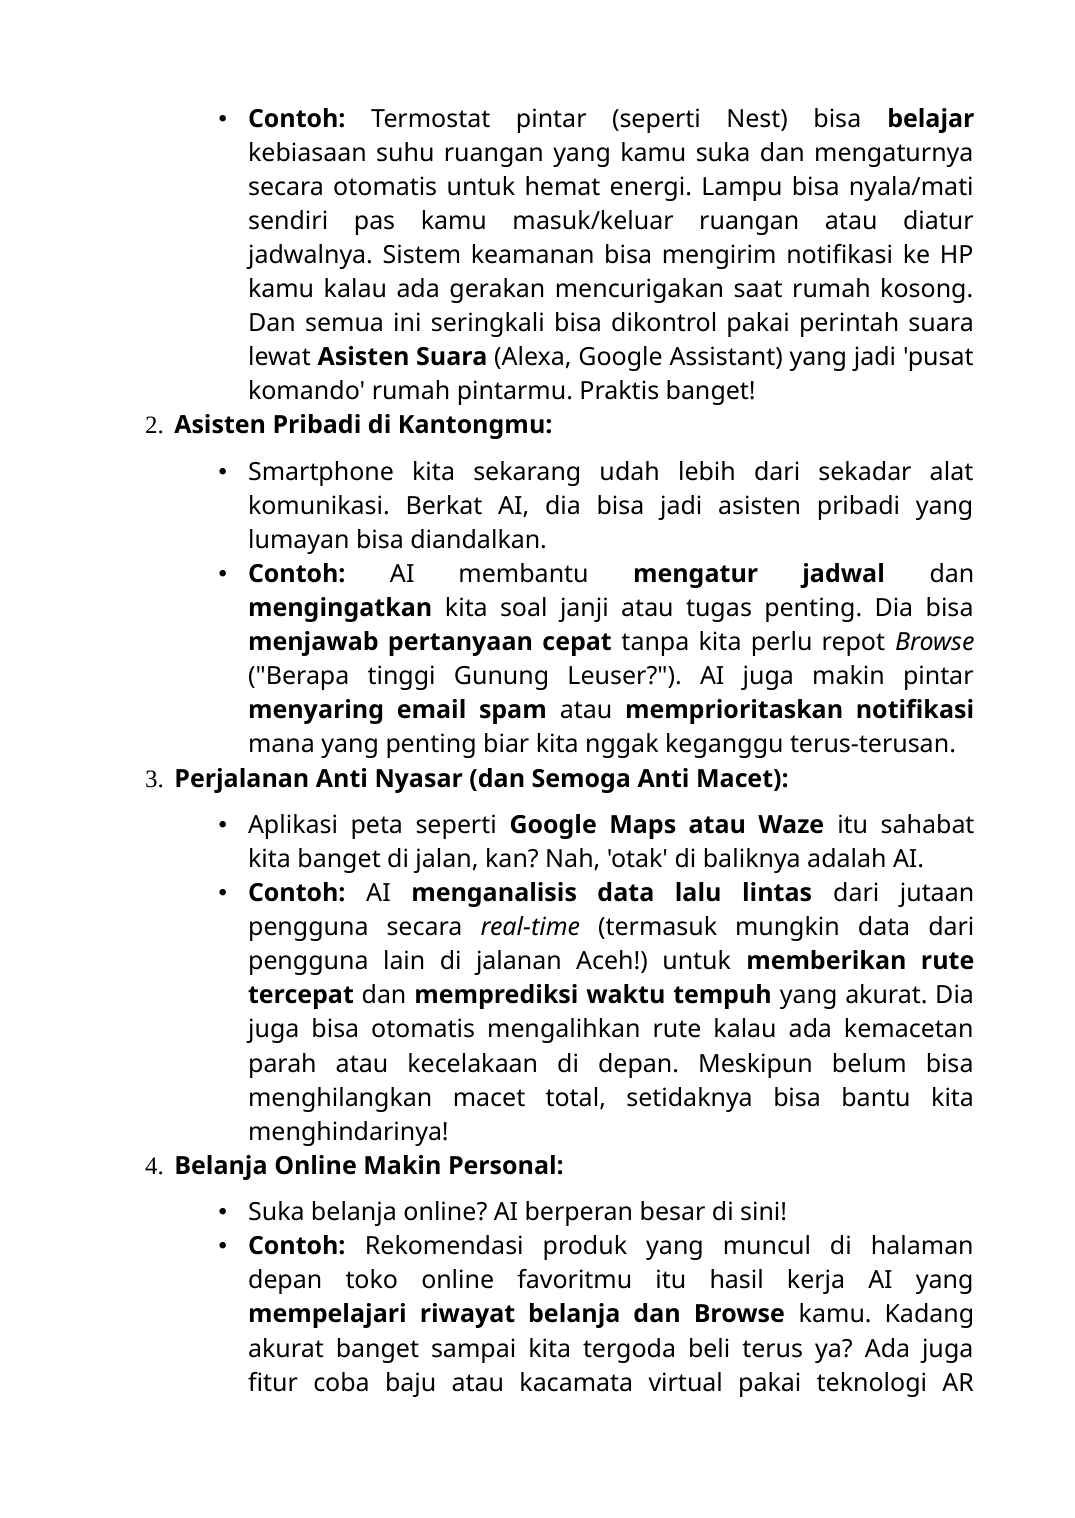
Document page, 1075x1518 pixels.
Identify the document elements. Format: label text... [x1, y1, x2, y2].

list Perjalanan Anti Nyasar (dan Semoga Anti Macet): [145, 760, 974, 794]
list Contoh: Rekomendasi produk yang muncul di halaman depan toko online favoritmu itu hasil kerja AI yang mempelajari riwayat belanja dan Browse kamu. Kadang akurat banget sampai kita tergoda beli terus ya? Ada juga fitur coba baju atau kacamata virtual pakai teknologi AR [218, 1228, 974, 1398]
list Asisten Pribadi di Kantongmu: [145, 407, 974, 441]
list Smartphone kita sekarang udah lebih dari sekadar alat komunikasi. Berkat AI, dia bisa jadi asisten pribadi yang lumayan bisa diandalkan. [218, 454, 974, 556]
list Contoh: AI menganalisis data lalu lintas dari jutaan pengguna secara real-time (termasuk mungkin data dari pengguna lain di jalanan Aceh!) untuk memberikan rute tercepat dan memprediksi waktu tempuh yang akurat. Dia juga bisa otomatis mengalihkan rute kalau ada kemacetan parah atau kecelakaan di depan. Meskipun belum bisa menghilangkan macet total, setidaknya bisa bantu kita menghindarinya! [218, 875, 974, 1147]
list Suka belanja online? AI berperan besar di sini! [218, 1194, 974, 1228]
list Contoh: Termostat pintar (seperti Nest) bisa belajar kebiasaan suhu ruangan yang kamu suka dan mengaturnya secara otomatis untuk hemat energi. Lampu bisa nyala/mati sendiri pas kamu masuk/keluar ruangan atau diatur jadwalnya. Sistem keamanan bisa mengirim notifikasi ke HP kamu kalau ada gerakan mencurigakan saat rumah kosong. Dan semua ini seringkali bisa dikontrol pakai perintah suara lewat Asisten Suara (Alexa, Google Assistant) yang jadi 'pusat komando' rumah pintarmu. Praktis banget! [218, 101, 974, 407]
list Aplikasi peta seperti Google Maps atau Waze itu sahabat kita banget di jalan, kan? Nah, 'otak' di baliknya adalah AI. [218, 807, 974, 875]
list Belanja Online Makin Personal: [145, 1147, 974, 1181]
list Contoh: AI membantu mengatur jadwal dan mengingatkan kita soal janji atau tugas penting. Dia bisa menjawab pertanyaan cepat tanpa kita perlu repot Browse ("Berapa tinggi Gunung Leuser?"). AI juga makin pintar menyaring email spam atau memprioritaskan notifikasi mana yang penting biar kita nggak keganggu terus-terusan. [218, 556, 974, 760]
